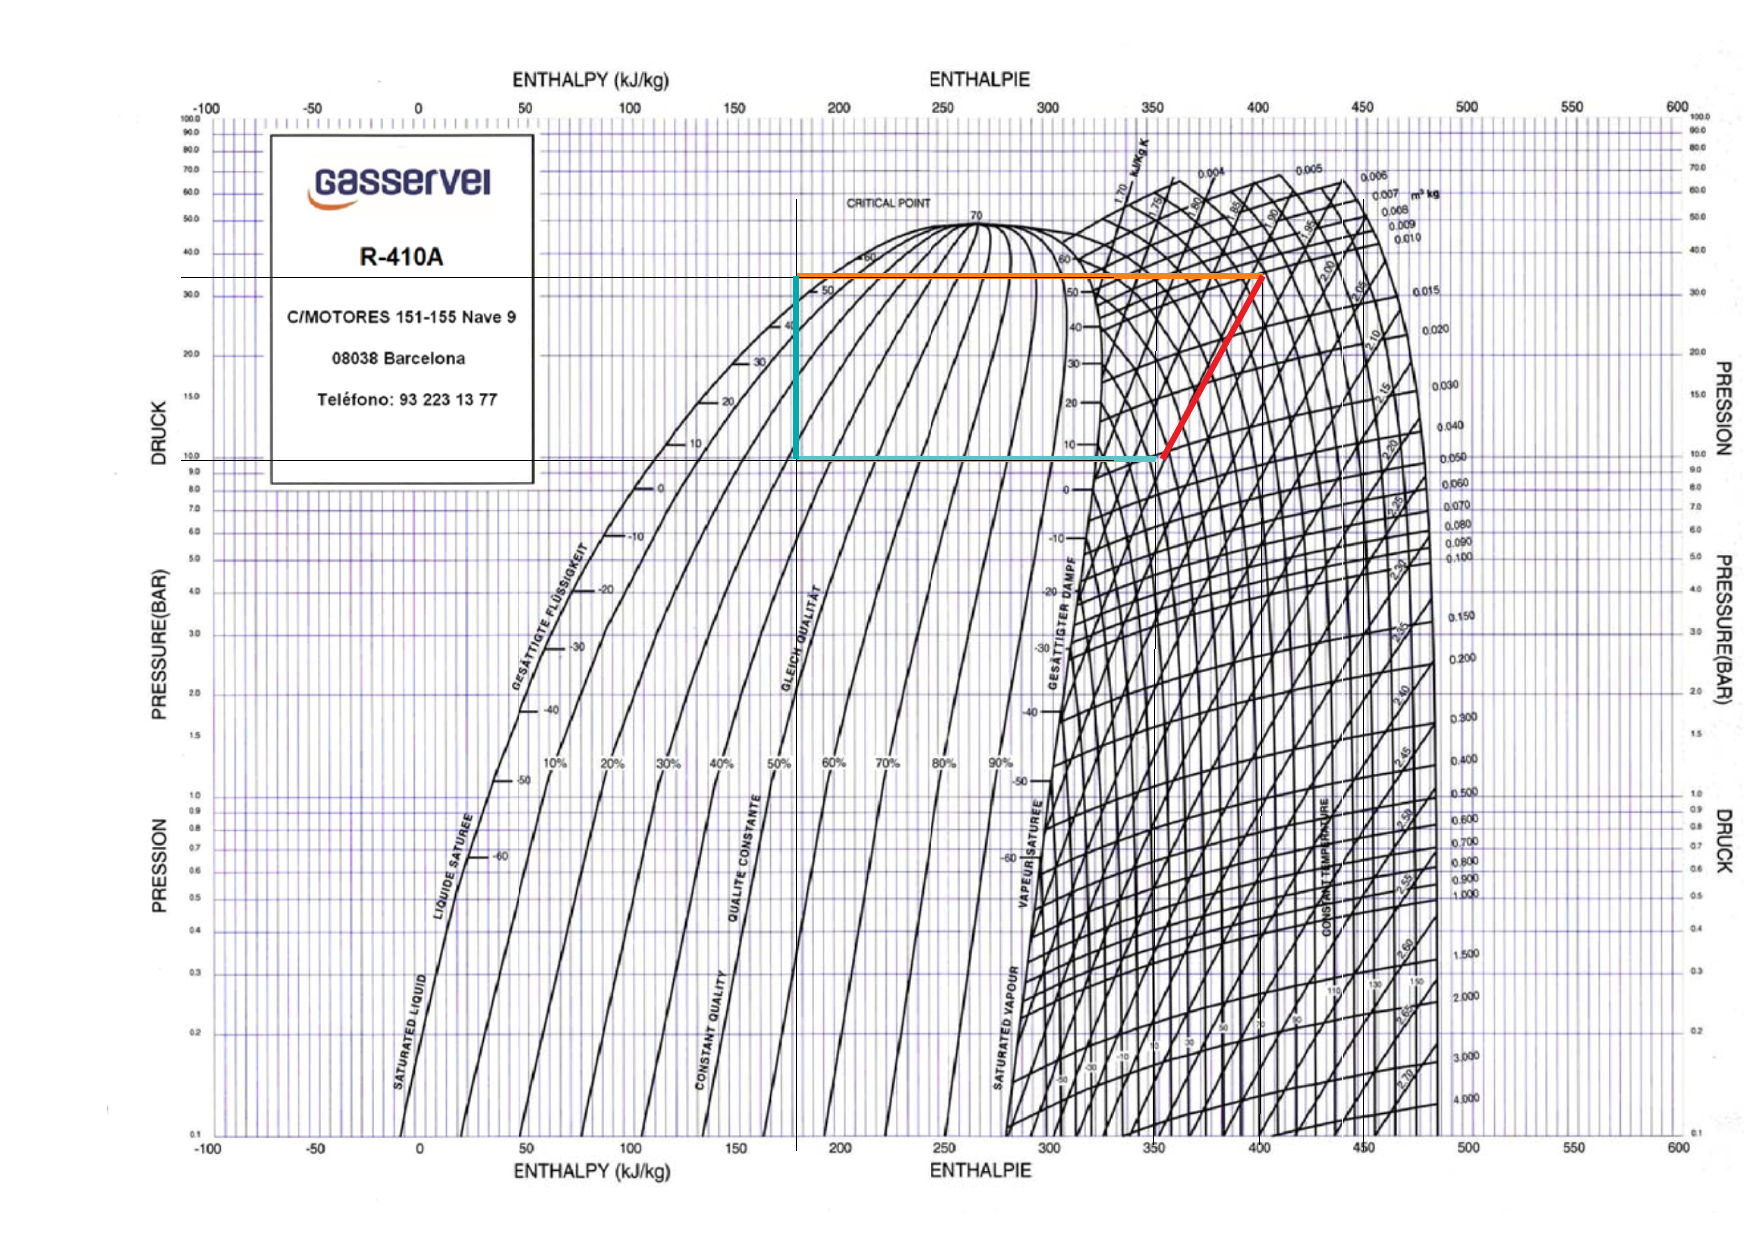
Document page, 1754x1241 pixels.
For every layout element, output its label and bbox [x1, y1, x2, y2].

picture [1343, 41, 1754, 1212]
picture [107, 41, 1342, 1212]
